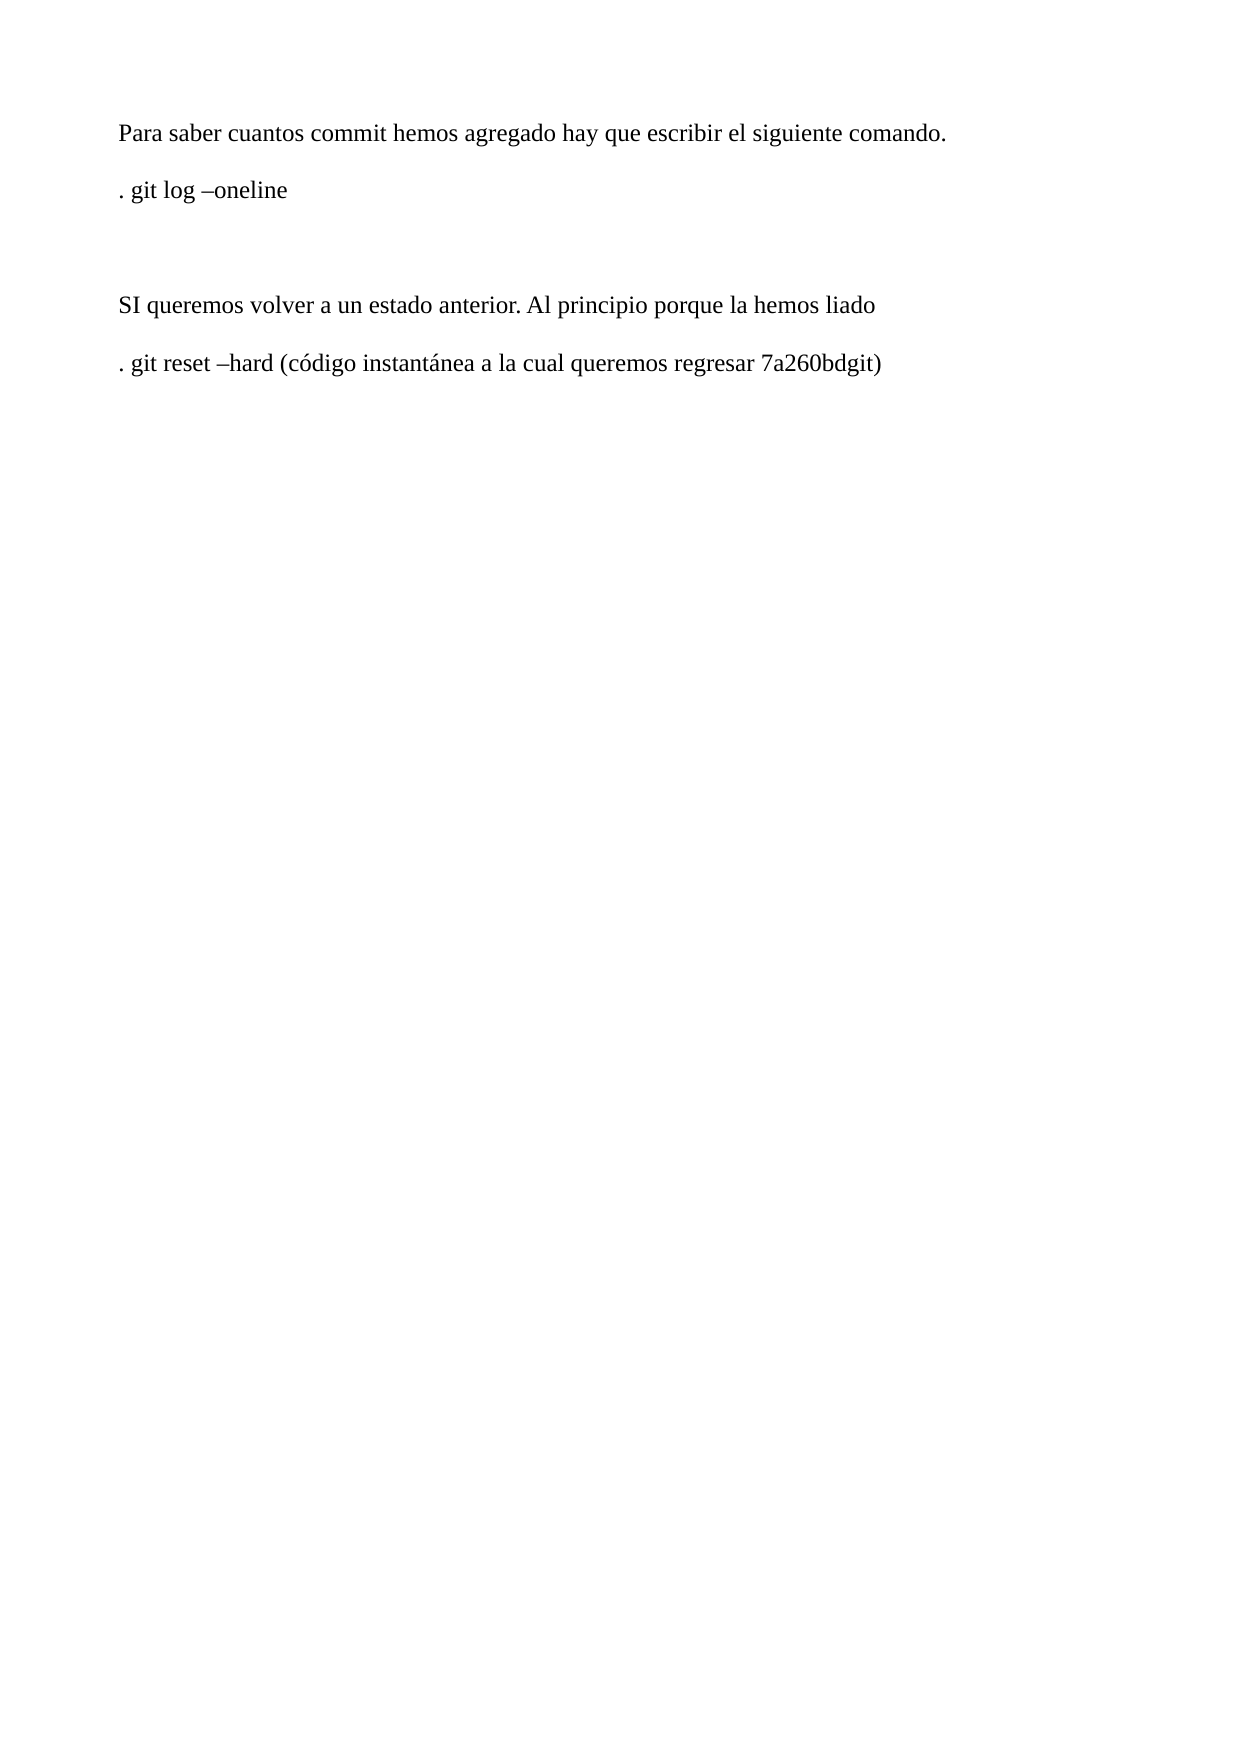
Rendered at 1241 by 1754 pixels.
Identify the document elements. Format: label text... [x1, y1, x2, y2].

text SI queremos volver a un estado anterior. Al principio porque la hemos liado [118, 291, 1122, 319]
text Para saber cuantos commit hemos agregado hay que escribir el siguiente comando. [118, 118, 1122, 147]
text . git log –oneline [118, 176, 1122, 204]
text . git reset –hard (código instantánea a la cual queremos regresar 7a260bdgit) [118, 348, 1122, 377]
